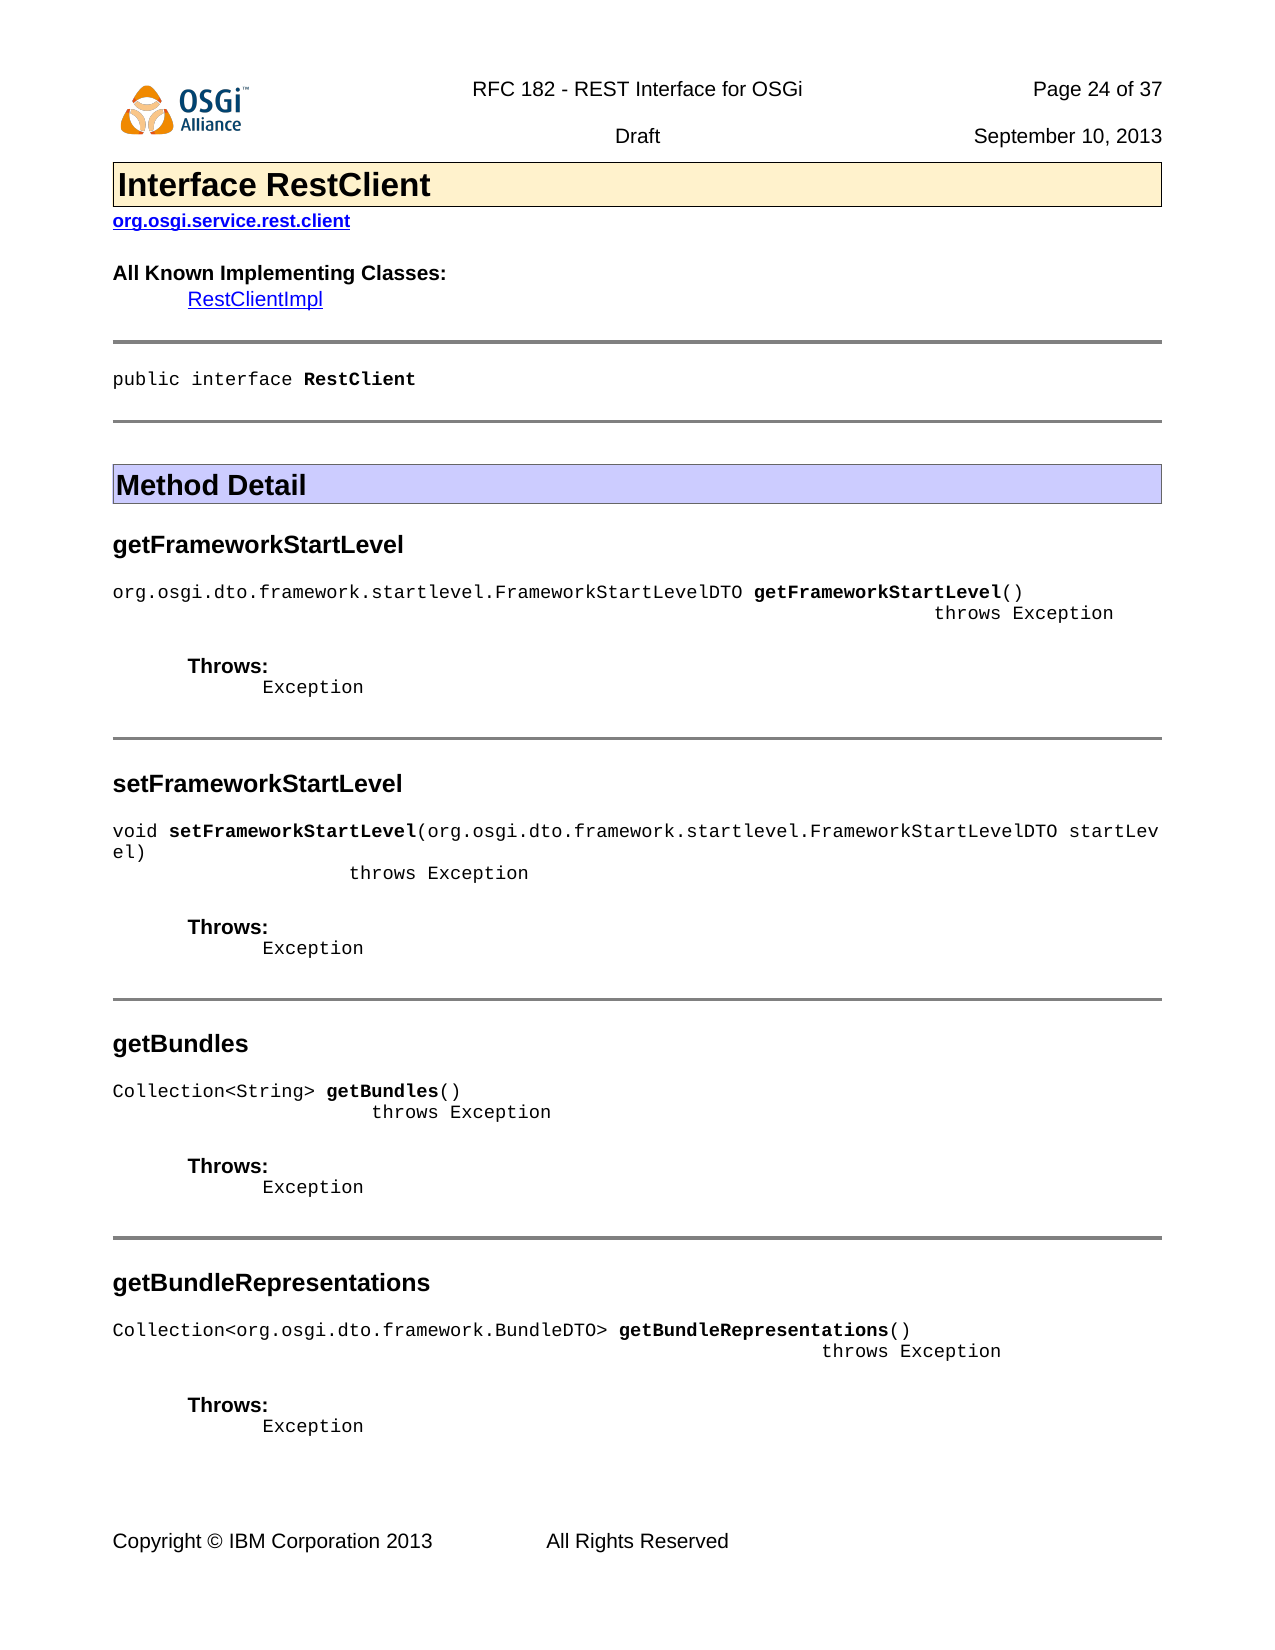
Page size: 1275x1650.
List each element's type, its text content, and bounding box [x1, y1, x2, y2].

subtitle getBundles [112, 1029, 1162, 1058]
text Exception [262, 1417, 1162, 1438]
text Throws: [187, 1393, 1162, 1417]
text Exception [262, 1177, 1162, 1199]
text Throws: [187, 654, 1162, 678]
subtitle All Known Implementing Classes: [112, 261, 1162, 285]
text org.osgi.dto.framework.startlevel.FrameworkStartLevelDTO getFrameworkStartLevel() throws Exception [112, 582, 1162, 625]
text void setFrameworkStartLevel(org.osgi.dto.framework.startlevel.FrameworkStartLevelDTO startLevel) throws Exception [112, 822, 1162, 885]
picture [113, 78, 257, 142]
text Exception [262, 678, 1162, 699]
text RestClientImpl [187, 287, 1162, 311]
text Throws: [187, 914, 1162, 938]
subtitle Method Detail [114, 465, 1161, 503]
text Exception [262, 938, 1162, 960]
text Collection<String> getBundles() throws Exception [112, 1082, 1162, 1124]
text public interface RestClient [112, 370, 1162, 391]
subtitle getBundleRepresentations [112, 1268, 1162, 1297]
subtitle getFrameworkStartLevel [112, 529, 1162, 558]
text Collection<org.osgi.dto.framework.BundleDTO> getBundleRepresentations() throws Exception [112, 1321, 1162, 1363]
subtitle Interface RestClient [114, 163, 1161, 206]
text Throws: [187, 1153, 1162, 1177]
text org.osgi.service.rest.client [112, 210, 1162, 232]
subtitle setFrameworkStartLevel [112, 769, 1162, 797]
